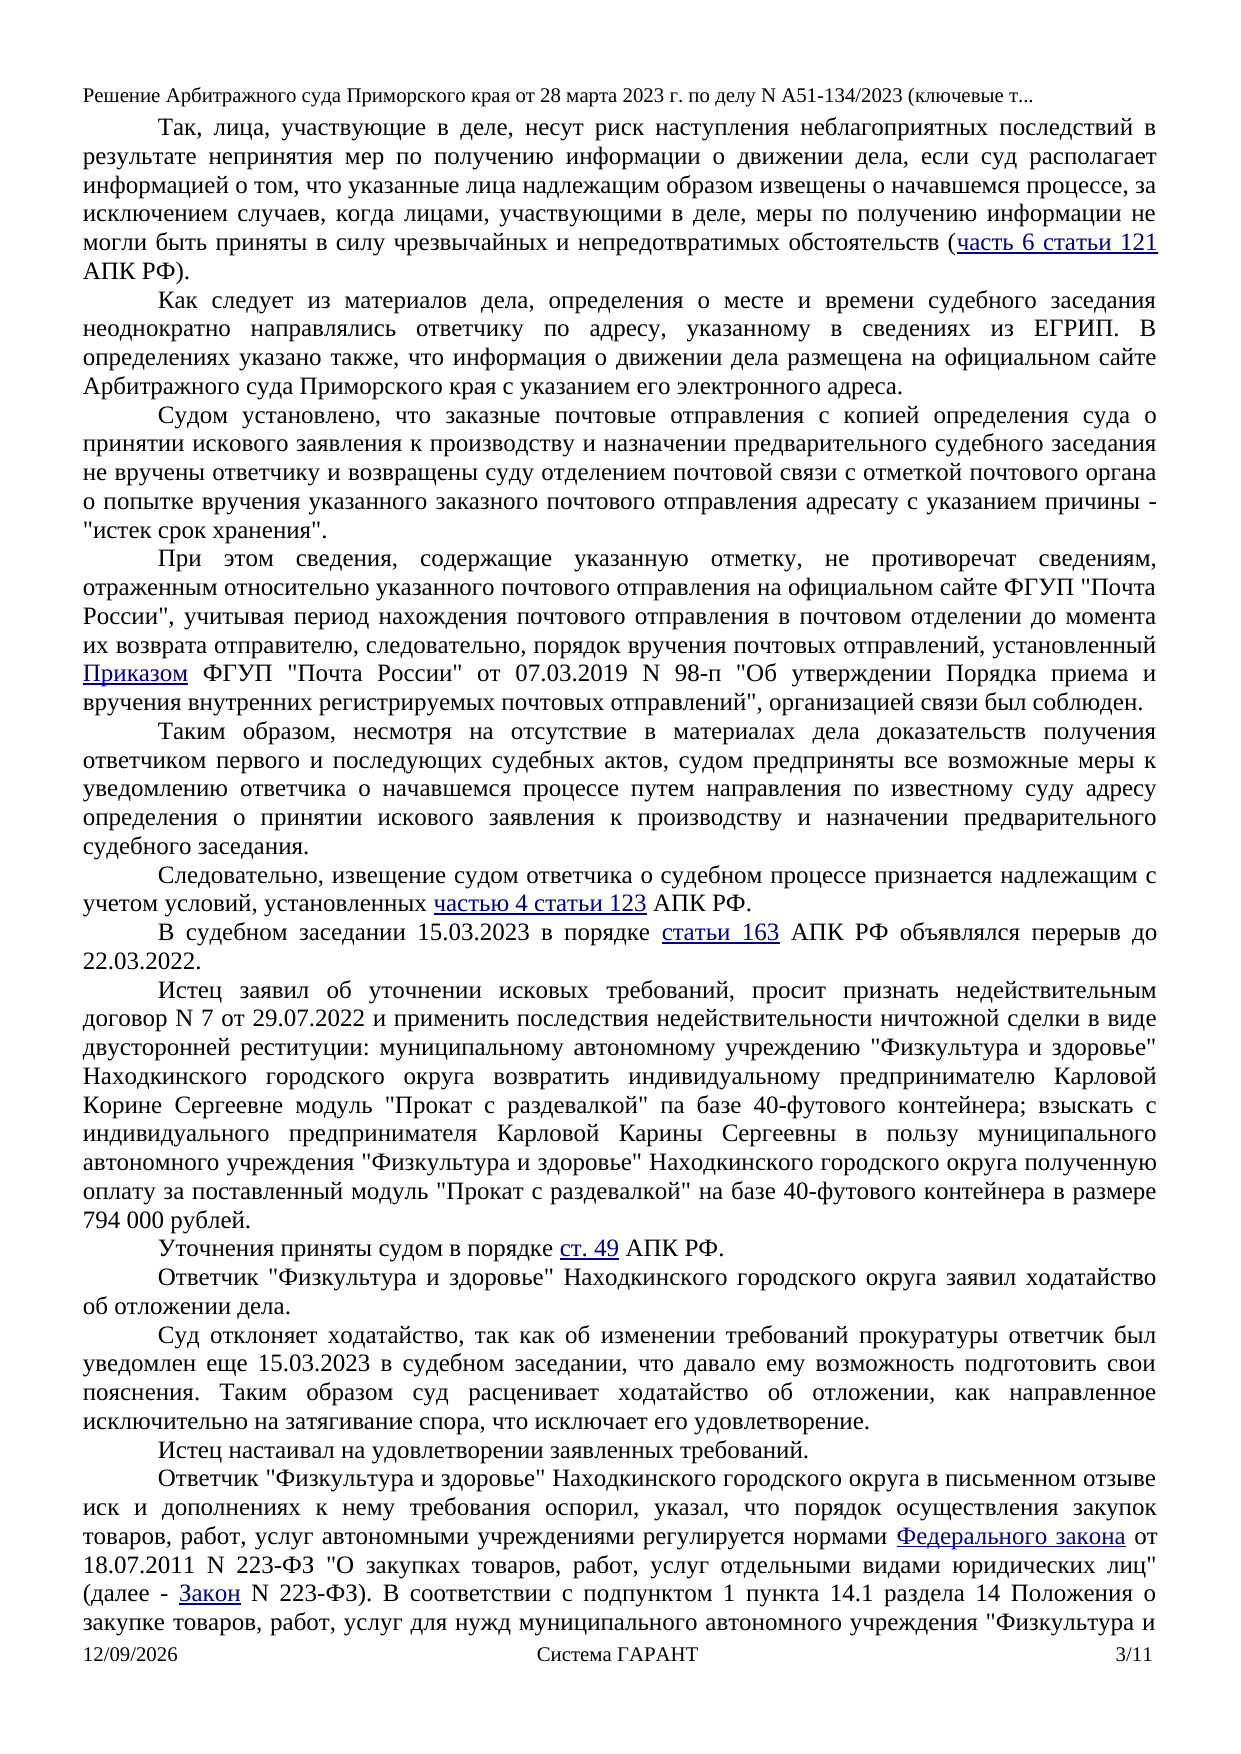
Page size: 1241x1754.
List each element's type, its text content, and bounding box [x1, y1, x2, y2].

text Суд отклоняет ходатайство, так как об изменении требований прокуратуры ответчик был уведомлен еще 15.03.2023 в судебном заседании, что давало ему возможность подготовить свои пояснения. Таким образом суд расценивает ходатайство об отложении, как направленное исключительно на затягивание спора, что исключает его удовлетворение. [83, 1320, 1157, 1435]
text Так, лица, участвующие в деле, несут риск наступления неблагоприятных последствий в результате непринятия мер по получению информации о движении дела, если суд располагает информацией о том, что указанные лица надлежащим образом извещены о начавшемся процессе, за исключением случаев, когда лицами, участвующими в деле, меры по получению информации не могли быть приняты в силу чрезвычайных и непредотвратимых обстоятельств (часть 6 статьи 121 АПК РФ). [83, 112, 1157, 285]
text Следовательно, извещение судом ответчика о судебном процессе признается надлежащим с учетом условий, установленных частью 4 статьи 123 АПК РФ. [83, 860, 1157, 917]
text Как следует из материалов дела, определения о месте и времени судебного заседания неоднократно направлялись ответчику по адресу, указанному в сведениях из ЕГРИП. В определениях указано также, что информация о движении дела размещена на официальном сайте Арбитражного суда Приморского края с указанием его электронного адреса. [83, 285, 1157, 400]
text Уточнения приняты судом в порядке ст. 49 АПК РФ. [83, 1233, 1157, 1262]
text Ответчик "Физкультура и здоровье" Находкинского городского округа в письменном отзыве иск и дополнениях к нему требования оспорил, указал, что порядок осуществления закупок товаров, работ, услуг автономными учреждениями регулируется нормами Федерального закона от 18.07.2011 N 223-ФЗ "О закупках товаров, работ, услуг отдельными видами юридических лиц" (далее - Закон N 223-ФЗ). В соответствии с подпунктом 1 пункта 14.1 раздела 14 Положения о закупке товаров, работ, услуг для нужд муниципального автономного учреждения "Физкультура и [83, 1463, 1157, 1636]
text Судом установлено, что заказные почтовые отправления с копией определения суда о принятии искового заявления к производству и назначении предварительного судебного заседания не вручены ответчику и возвращены суду отделением почтовой связи с отметкой почтового органа о попытке вручения указанного заказного почтового отправления адресату с указанием причины - "истек срок хранения". [83, 400, 1157, 543]
text Истец заявил об уточнении исковых требований, просит признать недействительным договор N 7 от 29.07.2022 и применить последствия недействительности ничтожной сделки в виде двусторонней реституции: муниципальному автономному учреждению "Физкультура и здоровье" Находкинского городского округа возвратить индивидуальному предпринимателю Карловой Корине Сергеевне модуль "Прокат с раздевалкой" па базе 40-футового контейнера; взыскать с индивидуального предпринимателя Карловой Карины Сергеевны в пользу муниципального автономного учреждения "Физкультура и здоровье" Находкинского городского округа полученную оплату за поставленный модуль "Прокат с раздевалкой" на базе 40-футового контейнера в размере 794 000 рублей. [83, 975, 1157, 1233]
text В судебном заседании 15.03.2023 в порядке статьи 163 АПК РФ объявлялся перерыв до 22.03.2022. [83, 917, 1157, 975]
text Истец настаивал на удовлетворении заявленных требований. [83, 1435, 1157, 1463]
text Ответчик "Физкультура и здоровье" Находкинского городского округа заявил ходатайство об отложении дела. [83, 1262, 1157, 1320]
text При этом сведения, содержащие указанную отметку, не противоречат сведениям, отраженным относительно указанного почтового отправления на официальном сайте ФГУП "Почта России", учитывая период нахождения почтового отправления в почтовом отделении до момента их возврата отправителю, следовательно, порядок вручения почтовых отправлений, установленный Приказом ФГУП "Почта России" от 07.03.2019 N 98-п "Об утверждении Порядка приема и вручения внутренних регистрируемых почтовых отправлений", организацией связи был соблюден. [83, 543, 1157, 716]
text Таким образом, несмотря на отсутствие в материалах дела доказательств получения ответчиком первого и последующих судебных актов, судом предприняты все возможные меры к уведомлению ответчика о начавшемся процессе путем направления по известному суду адресу определения о принятии искового заявления к производству и назначении предварительного судебного заседания. [83, 716, 1157, 860]
